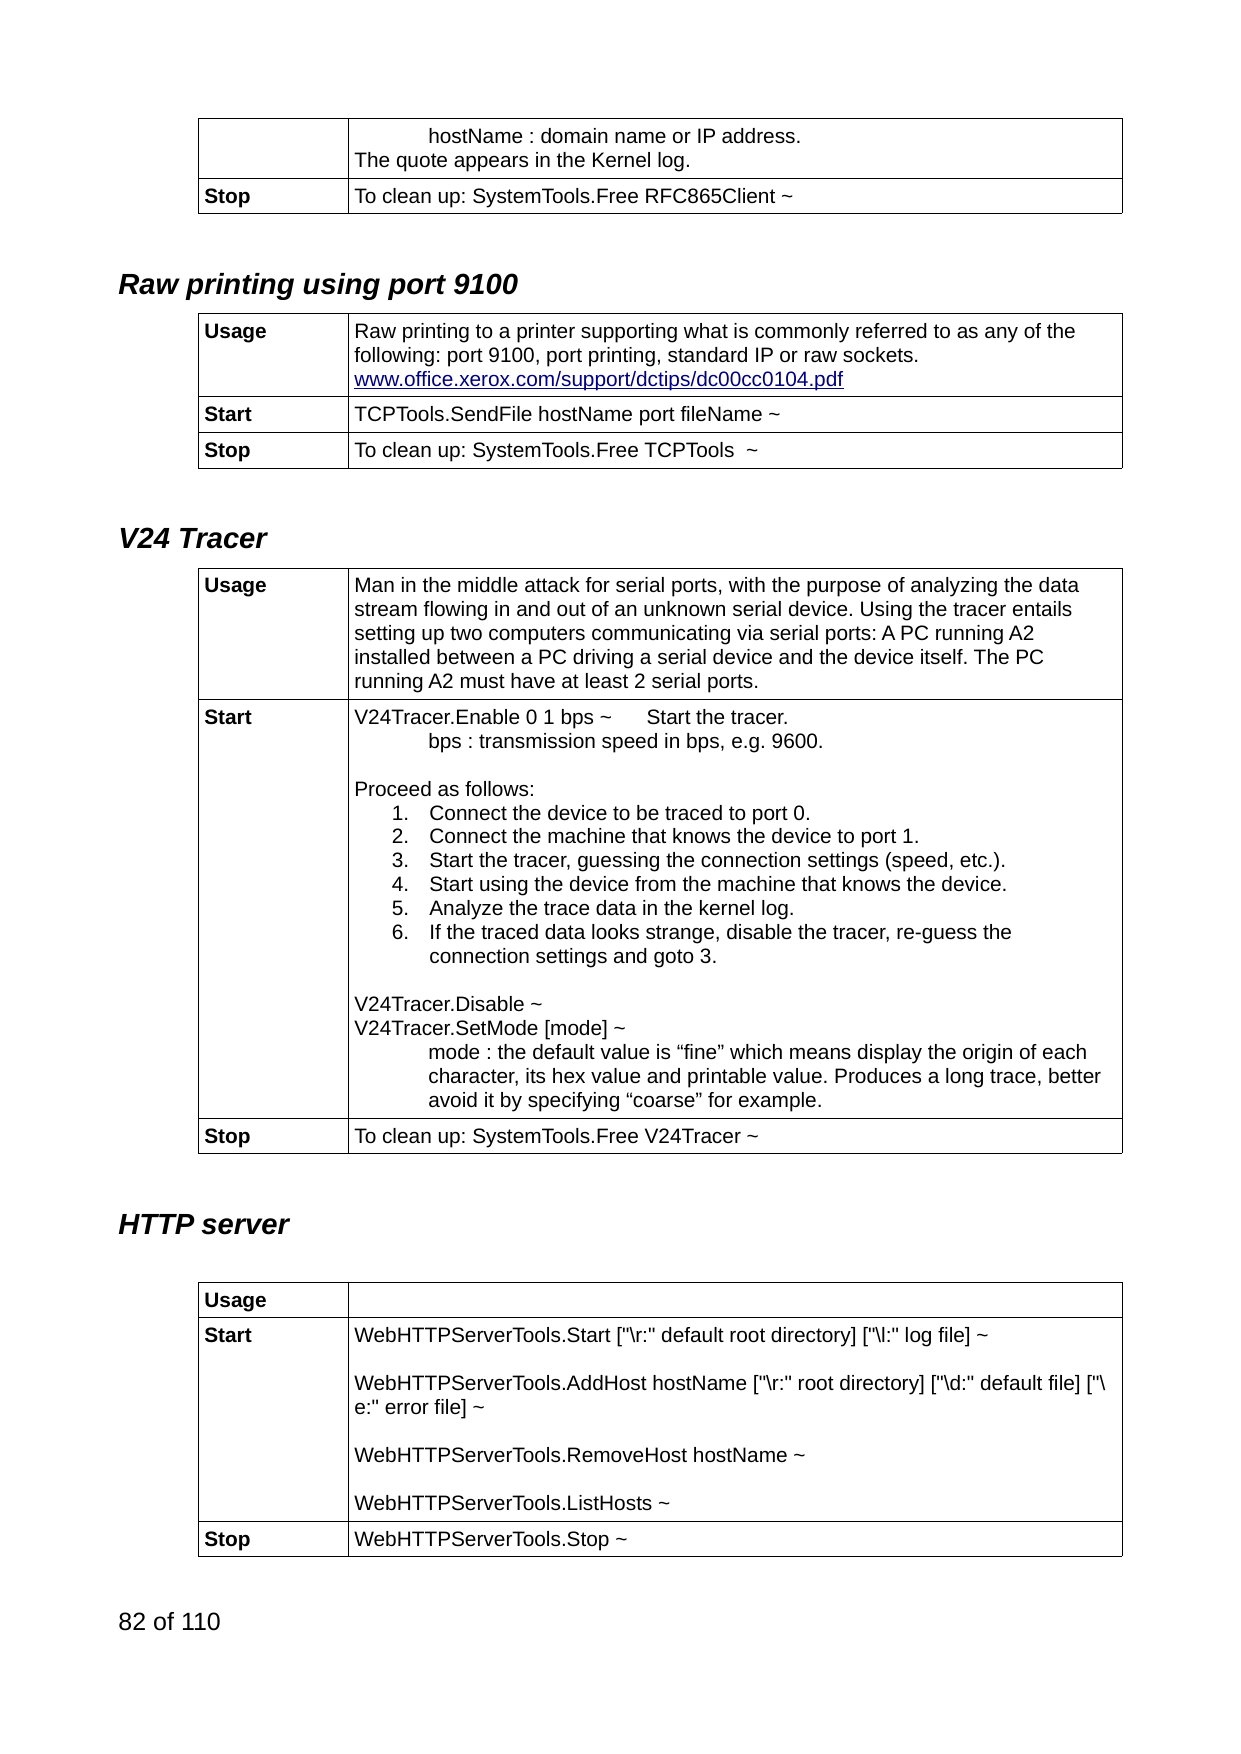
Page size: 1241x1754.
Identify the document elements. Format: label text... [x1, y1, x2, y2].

table_cell Stop [199, 179, 348, 213]
table_cell Stop [199, 1522, 348, 1556]
table_header [349, 1283, 1122, 1317]
subtitle Raw printing using port 9100 [118, 267, 1122, 301]
table_cell WebHTTPServerTools.Start ["\r:" default root directory] ["\l:" log file] ~ WebHTTPServerTools.AddHost hostName ["\r:" root directory] ["\d:" default file] ["\e:" error file] ~ WebHTTPServerTools.RemoveHost hostName ~ WebHTTPServerTools.ListHosts ~ [349, 1318, 1122, 1521]
table_cell To clean up: SystemTools.Free V24Tracer ~ [349, 1119, 1122, 1153]
table_cell To clean up: SystemTools.Free TCPTools ~ [349, 433, 1122, 467]
table_header Usage [199, 1283, 348, 1317]
table_header Usage [199, 569, 348, 699]
table_header Raw printing to a printer supporting what is commonly referred to as any of the following: port 9100, port printing, standard IP or raw sockets. www.office.xerox.com/support/dctips/dc00cc0104.pdf [349, 314, 1122, 396]
table_cell Stop [199, 1119, 348, 1153]
table_cell Start [199, 397, 348, 432]
table_cell To clean up: SystemTools.Free RFC865Client ~ [349, 179, 1122, 213]
table_cell Start [199, 700, 348, 1118]
table_cell TCPTools.SendFile hostName port fileName ~ [349, 397, 1122, 432]
table_cell [199, 119, 348, 178]
table_header Man in the middle attack for serial ports, with the purpose of analyzing the data stream flowing in and out of an unknown serial device. Using the tracer entails setting up two computers communicating via serial ports: A PC running A2 installed between a PC driving a serial device and the device itself. The PC running A2 must have at least 2 serial ports. [349, 569, 1122, 699]
table_cell hostName : domain name or IP address. The quote appears in the Kernel log. [349, 119, 1122, 178]
table_cell Stop [199, 433, 348, 467]
table_cell V24Tracer.Enable 0 1 bps ~ Start the tracer. bps : transmission speed in bps, e.g. 9600. Proceed as follows: Connect the device to be traced to port 0. Connect the machine that knows the device to port 1. Start the tracer, guessing the connection settings (speed, etc.). Start using the device from the machine that knows the device. Analyze the trace data in the kernel log. If the traced data looks strange, disable the tracer, re-guess the connection settings and goto 3. V24Tracer.Disable ~ V24Tracer.SetMode [mode] ~ mode : the default value is “fine” which means display the origin of each character, its hex value and printable value. Produces a long trace, better avoid it by specifying “coarse” for example. [349, 700, 1122, 1118]
table_cell WebHTTPServerTools.Stop ~ [349, 1522, 1122, 1556]
subtitle V24 Tracer [118, 521, 1122, 555]
table_header Usage [199, 314, 348, 396]
table_cell Start [199, 1318, 348, 1521]
subtitle HTTP server [118, 1207, 1122, 1241]
